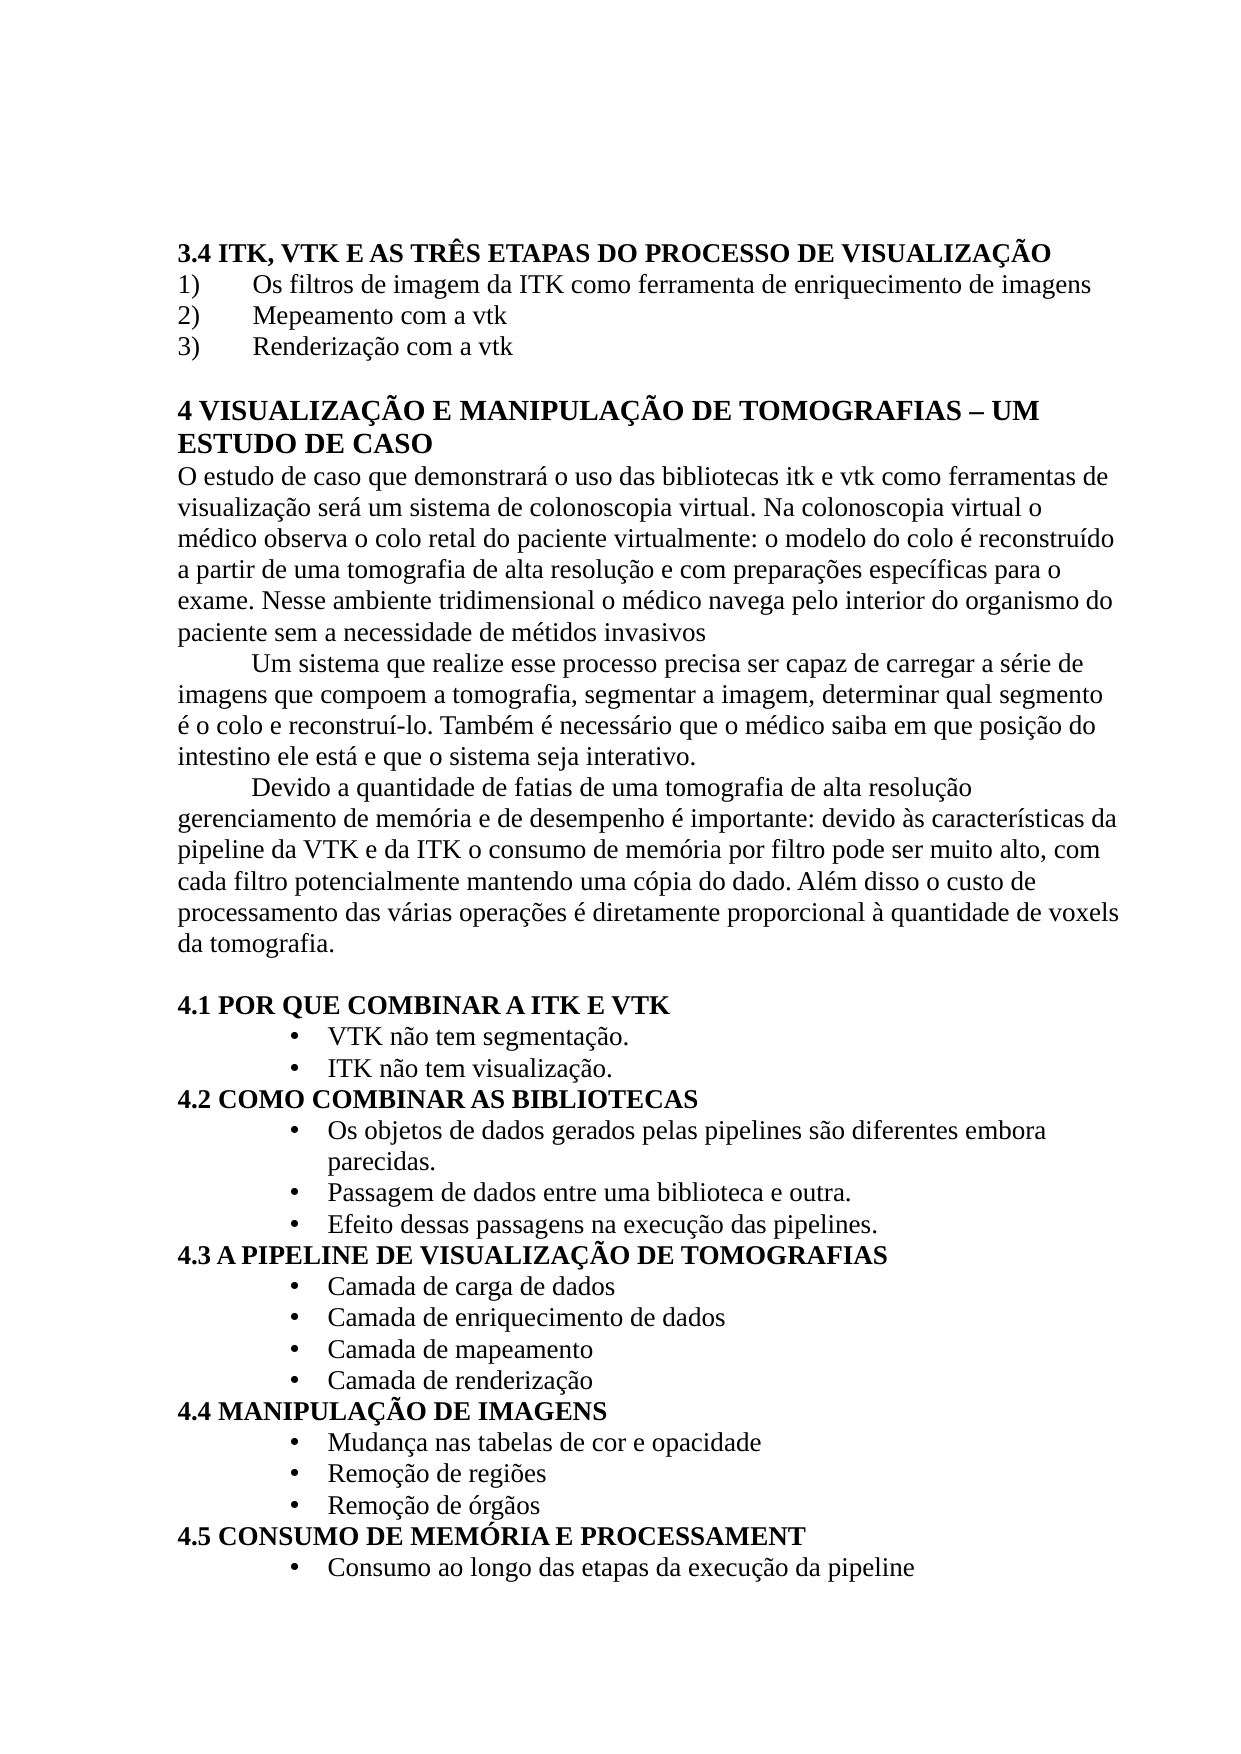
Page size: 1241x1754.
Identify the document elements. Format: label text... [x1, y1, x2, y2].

list Remoção de regiões [290, 1458, 1122, 1489]
subtitle Devido a quantidade de fatias de uma tomografia de alta resolução gerenciamento de memória e de desempenho é importante: devido às características da pipeline da VTK e da ITK o consumo de memória por filtro pode ser muito alto, com cada filtro potencialmente mantendo uma cópia do dado. Além disso o custo de processamento das várias operações é diretamente proporcional à quantidade de voxels da tomografia. [177, 771, 1122, 958]
subtitle 4.3 A PIPELINE DE VISUALIZAÇÃO DE TOMOGRAFIAS [177, 1239, 1122, 1270]
list ITK não tem visualização. [290, 1052, 1122, 1083]
list Os objetos de dados gerados pelas pipelines são diferentes embora parecidas. [290, 1114, 1122, 1177]
list Remoção de órgãos [290, 1489, 1122, 1520]
list VTK não tem segmentação. [290, 1021, 1122, 1052]
list Camada de enriquecimento de dados [290, 1301, 1122, 1333]
subtitle 4.2 COMO COMBINAR AS BIBLIOTECAS [177, 1083, 1122, 1114]
list Efeito dessas passagens na execução das pipelines. [290, 1208, 1122, 1239]
list Renderização com a vtk [177, 331, 1122, 362]
list Mepeamento com a vtk [177, 299, 1122, 331]
list Camada de carga de dados [290, 1270, 1122, 1301]
list Camada de renderização [290, 1364, 1122, 1395]
subtitle 3.4 ITK, VTK E AS TRÊS ETAPAS DO PROCESSO DE VISUALIZAÇÃO [177, 237, 1122, 268]
list Os filtros de imagem da ITK como ferramenta de enriquecimento de imagens [177, 268, 1122, 299]
list Camada de mapeamento [290, 1333, 1122, 1364]
list Mudança nas tabelas de cor e opacidade [290, 1426, 1122, 1458]
subtitle 4 vISUALIZAÇÃO E MANIPULAÇÃO DE TOMOGRAFIAS – UM ESTUDO DE CASO [177, 393, 1122, 460]
list Passagem de dados entre uma biblioteca e outra. [290, 1177, 1122, 1208]
list Consumo ao longo das etapas da execução da pipeline [290, 1551, 1122, 1582]
subtitle 4.5 CONSUMO DE MEMÓRIA E PROCESSAMENT [177, 1520, 1122, 1551]
subtitle 4.4 MANIPULAÇÃO DE IMAGENS [177, 1395, 1122, 1426]
subtitle 4.1 POR QUE COMBINAR A ITK E VTK [177, 958, 1122, 1021]
subtitle O estudo de caso que demonstrará o uso das bibliotecas itk e vtk como ferramentas de visualização será um sistema de colonoscopia virtual. Na colonoscopia virtual o médico observa o colo retal do paciente virtualmente: o modelo do colo é reconstruído a partir de uma tomografia de alta resolução e com preparações específicas para o exame. Nesse ambiente tridimensional o médico navega pelo interior do organismo do paciente sem a necessidade de métidos invasivos Um sistema que realize esse processo precisa ser capaz de carregar a série de imagens que compoem a tomografia, segmentar a imagem, determinar qual segmento é o colo e reconstruí-lo. Também é necessário que o médico saiba em que posição do intestino ele está e que o sistema seja interativo. [177, 460, 1122, 771]
